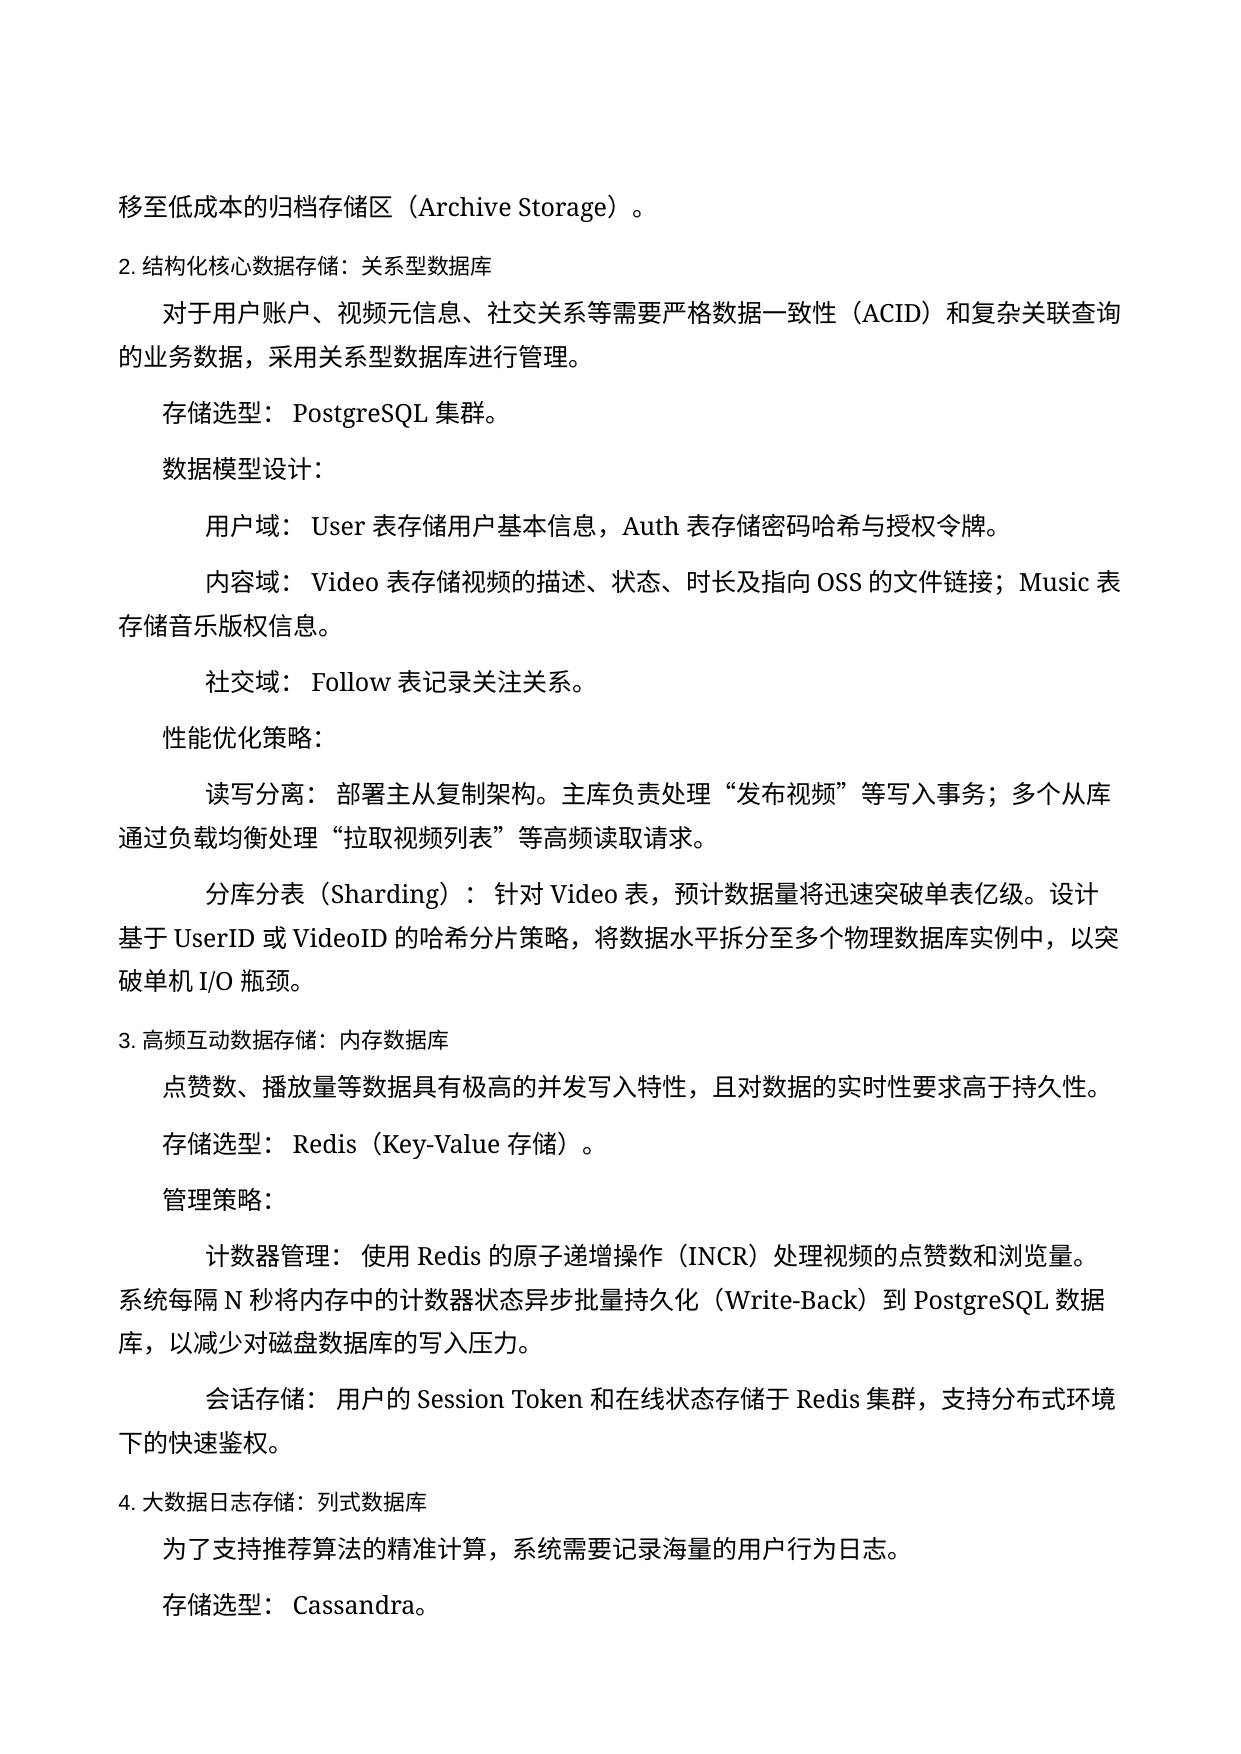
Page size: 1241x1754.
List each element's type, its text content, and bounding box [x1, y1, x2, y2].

text 为了支持推荐算法的精准计算，系统需要记录海量的用户行为日志。 [118, 1529, 1122, 1566]
text 移至低成本的归档存储区（Archive Storage）。 [118, 188, 1122, 224]
text 存储选型： Redis（Key-Value 存储）。 [118, 1124, 1122, 1160]
text 管理策略： [118, 1180, 1122, 1217]
text 读写分离： 部署主从复制架构。主库负责处理“发布视频”等写入事务；多个从库通过负载均衡处理“拉取视频列表”等高频读取请求。 [118, 775, 1122, 855]
text 计数器管理： 使用 Redis 的原子递增操作（INCR）处理视频的点赞数和浏览量。系统每隔 N 秒将内存中的计数器状态异步批量持久化（Write-Back）到 PostgreSQL 数据库，以减少对磁盘数据库的写入压力。 [118, 1237, 1122, 1360]
text 存储选型： PostgreSQL 集群。 [118, 393, 1122, 430]
text 点赞数、播放量等数据具有极高的并发写入特性，且对数据的实时性要求高于持久性。 [118, 1068, 1122, 1104]
text 性能优化策略： [118, 719, 1122, 755]
text 用户域： User 表存储用户基本信息，Auth 表存储密码哈希与授权令牌。 [118, 506, 1122, 542]
text 内容域： Video 表存储视频的描述、状态、时长及指向 OSS 的文件链接；Music 表存储音乐版权信息。 [118, 562, 1122, 642]
subtitle 大数据日志存储：列式数据库 [118, 1485, 1122, 1517]
text 会话存储： 用户的 Session Token 和在线状态存储于 Redis 集群，支持分布式环境下的快速鉴权。 [118, 1380, 1122, 1460]
subtitle 结构化核心数据存储：关系型数据库 [118, 249, 1122, 281]
text 数据模型设计： [118, 450, 1122, 486]
text 分库分表（Sharding）： 针对 Video 表，预计数据量将迅速突破单表亿级。设计基于 UserID 或 VideoID 的哈希分片策略，将数据水平拆分至多个物理数据库实例中，以突破单机 I/O 瓶颈。 [118, 875, 1122, 998]
subtitle 高频互动数据存储：内存数据库 [118, 1023, 1122, 1055]
text 社交域： Follow 表记录关注关系。 [118, 662, 1122, 698]
text 存储选型： Cassandra。 [118, 1586, 1122, 1622]
text 对于用户账户、视频元信息、社交关系等需要严格数据一致性（ACID）和复杂关联查询的业务数据，采用关系型数据库进行管理。 [118, 294, 1122, 373]
